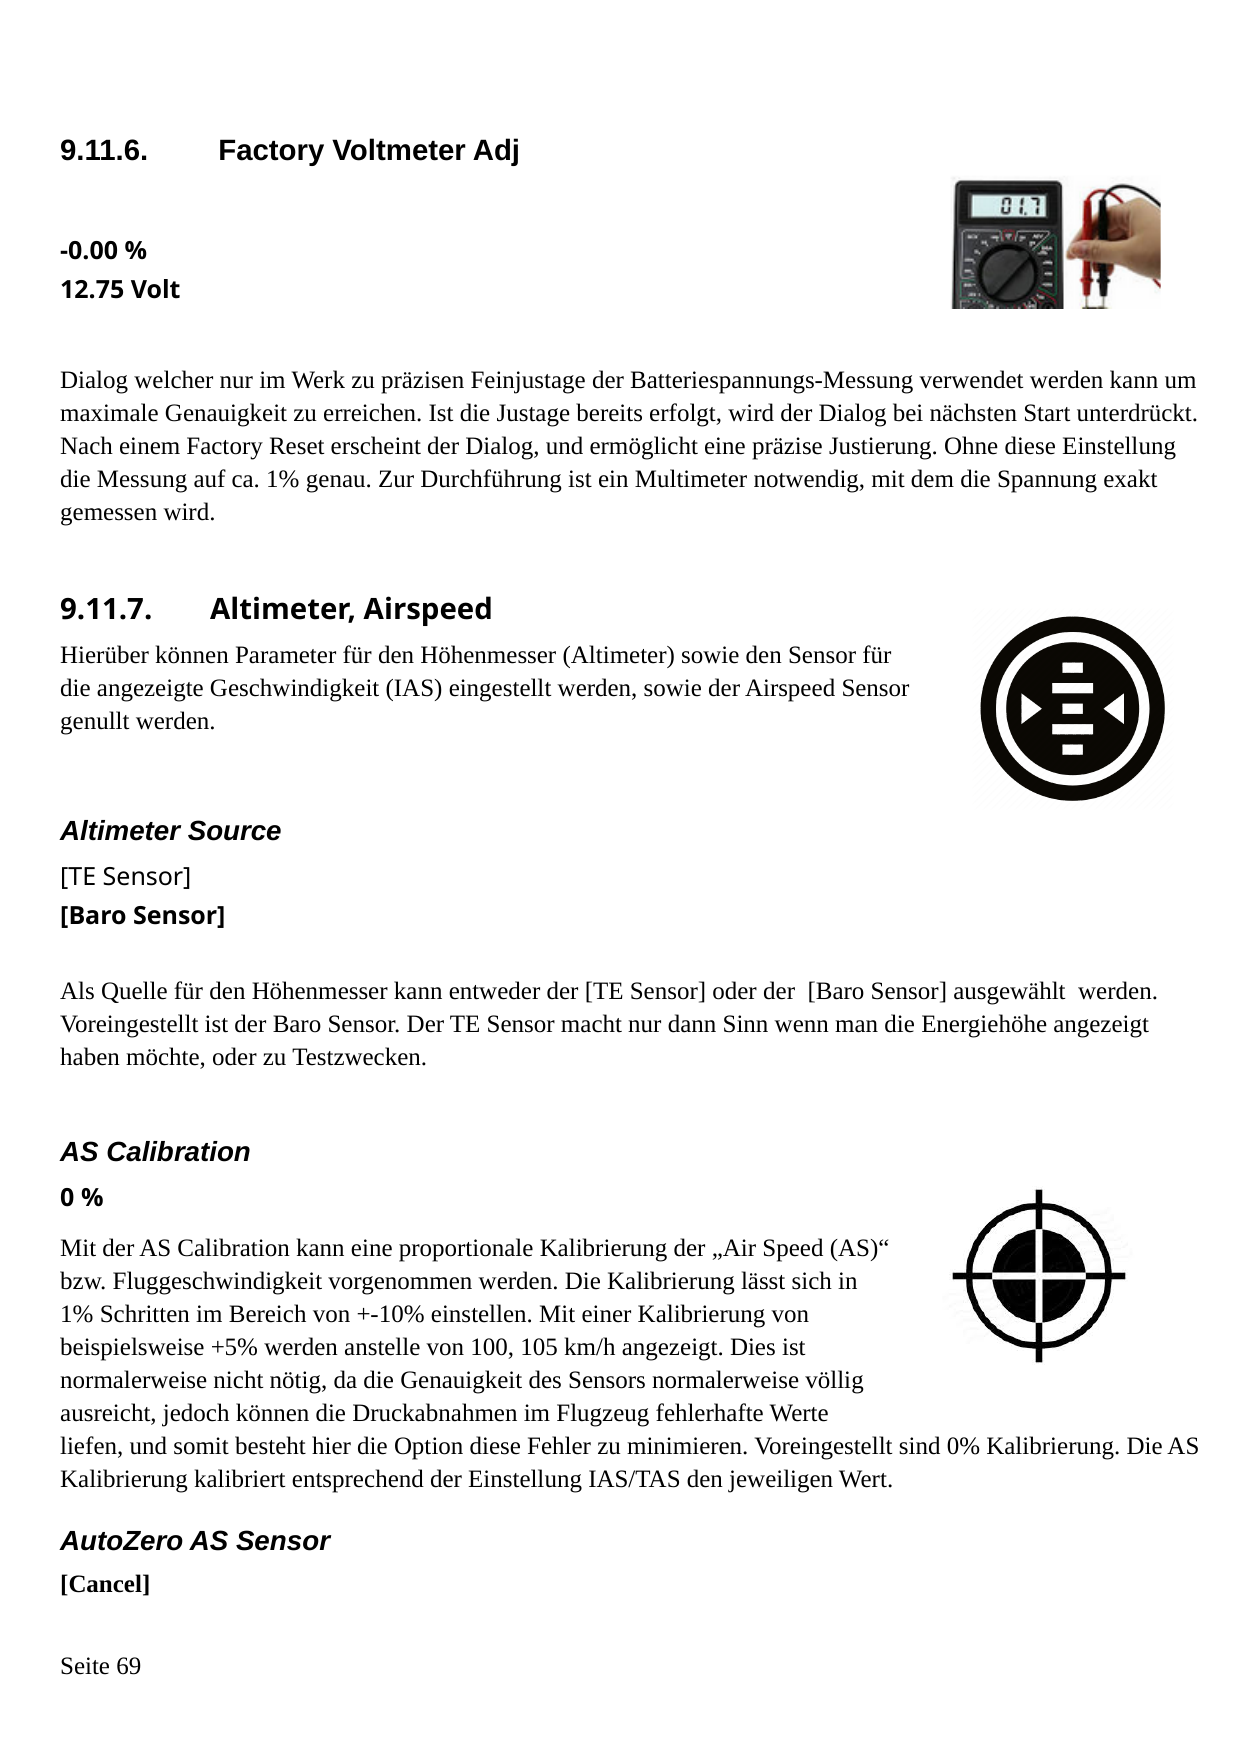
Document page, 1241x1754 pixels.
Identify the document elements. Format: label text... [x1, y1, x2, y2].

text [Cancel] [60, 1569, 1207, 1598]
text Als Quelle für den Höhenmesser kann entweder der [TE Sensor] oder der [Baro Sensor] ausgewählt werden. Voreingestellt ist der Baro Sensor. Der TE Sensor macht nur dann Sinn wenn man die Energiehöhe angezeigt haben möchte, oder zu Testzwecken. [60, 976, 1207, 1071]
subtitle AS Calibration [60, 1135, 1207, 1167]
text [1161, 272, 1207, 306]
text [1135, 1179, 1207, 1213]
subtitle AutoZero AS Sensor [60, 1524, 1207, 1556]
text Dialog welcher nur im Werk zu präzisen Feinjustage der Batteriespannungs-Messung verwendet werden kann um maximale Genauigkeit zu erreichen. Ist die Justage bereits erfolgt, wird der Dialog bei nächsten Start unterdrückt. Nach einem Factory Reset erscheint der Dialog, und ermöglicht eine präzise Justierung. Ohne diese Einstellung die Messung auf ca. 1% genau. Zur Durchführung ist ein Multimeter notwendig, mit dem die Spannung exakt gemessen wird. [60, 365, 1207, 526]
text [1161, 233, 1207, 267]
text 12.75 Volt [60, 272, 943, 306]
text Mit der AS Calibration kann eine proportionale Kalibrierung der „Air Speed (AS)“ bzw. Fluggeschwindigkeit vorgenommen werden. Die Kalibrierung lässt sich in 1% Schritten im Bereich von +-10% einstellen. Mit einer Kalibrierung von beispielsweise +5% werden anstelle von 100, 105 km/h angezeigt. Dies ist normalerweise nicht nötig, da die Genauigkeit des Sensors normalerweise völlig ausreicht, jedoch können die Druckabnahmen im Flugzeug fehlerhafte Werte liefen, und somit besteht hier die Option diese Fehler zu minimieren. Voreingestellt sind 0% Kalibrierung. Die AS Kalibrierung kalibriert entsprechend der Einstellung IAS/TAS den jeweiligen Wert. [60, 1233, 1207, 1493]
picture [970, 606, 1175, 811]
subtitle Altimeter Source [60, 814, 1207, 846]
subtitle Factory Voltmeter Adj [60, 133, 1207, 166]
picture [942, 1179, 1135, 1372]
text [Baro Sensor] [60, 898, 1207, 932]
text -0.00 % [60, 233, 943, 267]
text 0 % [60, 1179, 942, 1213]
subtitle Altimeter, Airspeed [60, 588, 1207, 628]
text [TE Sensor] [60, 858, 1207, 892]
text Hierüber können Parameter für den Höhenmesser (Altimeter) sowie den Sensor für die angezeigte Geschwindigkeit (IAS) eingestellt werden, sowie der Airspeed Sensor genullt werden. [60, 640, 970, 735]
picture [943, 173, 1161, 309]
